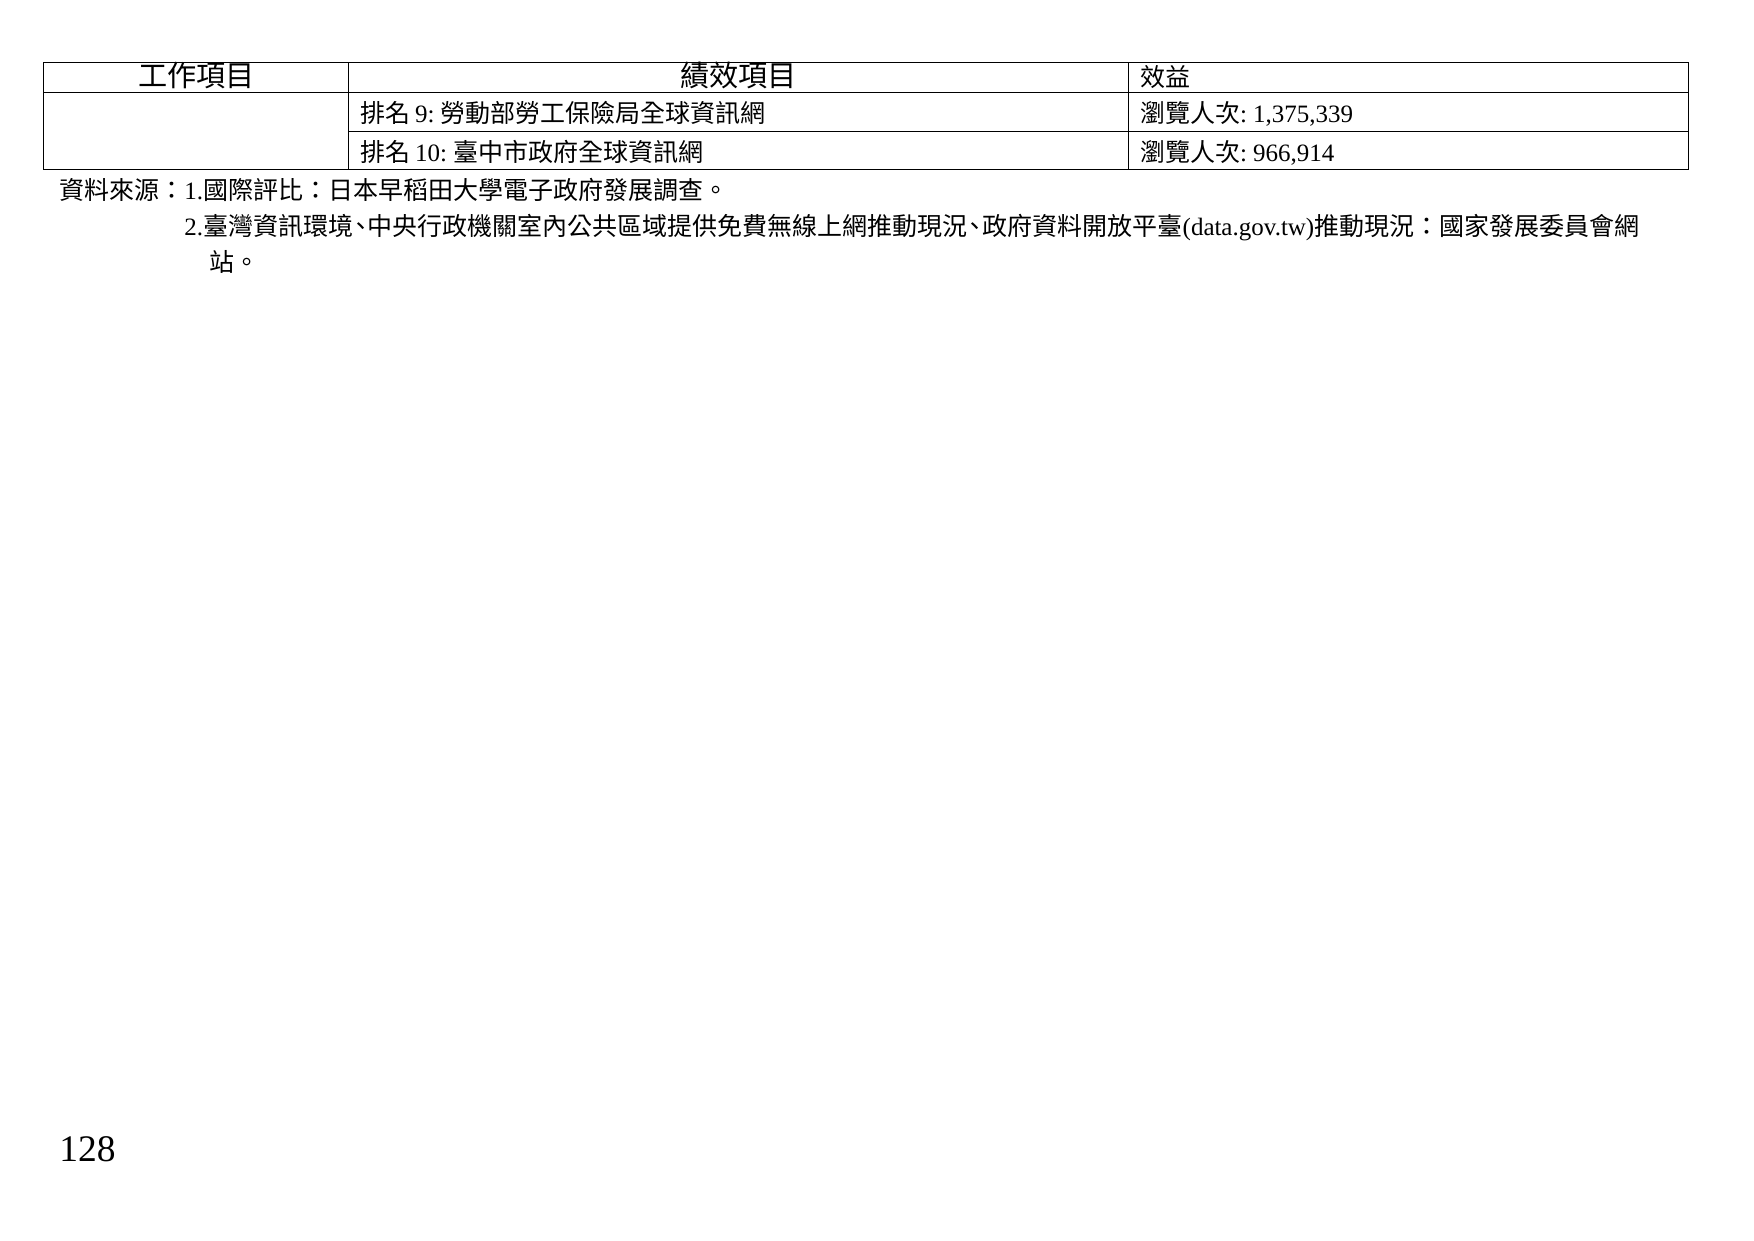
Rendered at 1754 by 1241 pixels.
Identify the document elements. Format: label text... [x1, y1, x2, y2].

table_cell 瀏覽人次: 966,914 [1129, 132, 1688, 169]
table_header 績效項目 [349, 63, 1128, 92]
table_cell 排名9: 勞動部勞工保險局全球資訊網 [349, 93, 1128, 131]
table_cell 排名10: 臺中市政府全球資訊網 [349, 132, 1128, 169]
table_header 效益 [1129, 63, 1688, 92]
table_cell [44, 93, 348, 169]
table_header 工作項目 [44, 63, 348, 92]
text 2.臺灣資訊環境、中央行政機關室內公共區域提供免費無線上網推動現況、政府資料開放平臺(data.gov.tw)推動現況：國家發展委員會網站。 [59, 207, 1639, 279]
text 資料來源：1.國際評比：日本早稻田大學電子政府發展調查。 [59, 170, 1639, 207]
table_cell 瀏覽人次: 1,375,339 [1129, 93, 1688, 131]
